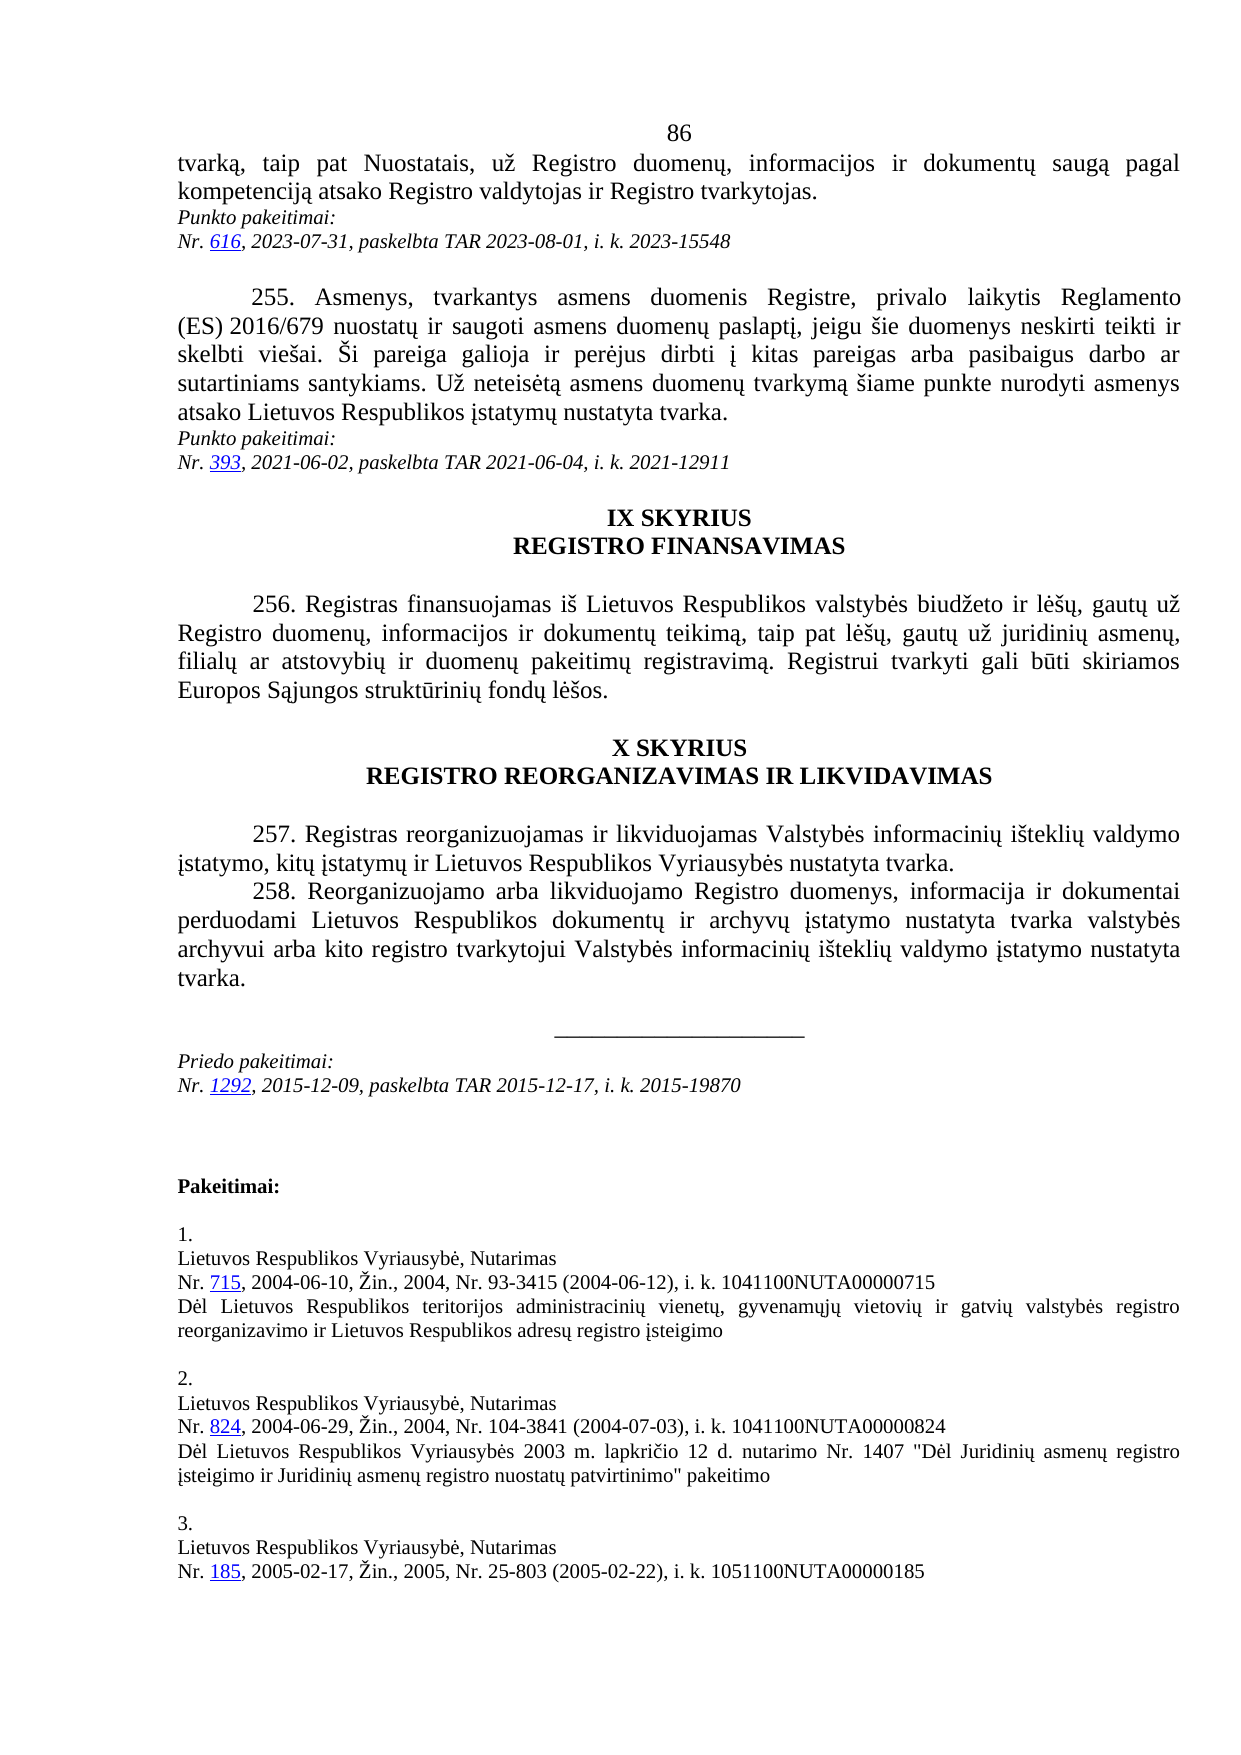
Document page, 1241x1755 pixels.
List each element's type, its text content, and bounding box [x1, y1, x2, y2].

text 256. Registras finansuojamas iš Lietuvos Respublikos valstybės biudžeto ir lėšų, gautų už Registro duomenų, informacijos ir dokumentų teikimą, taip pat lėšų, gautų už juridinių asmenų, filialų ar atstovybių ir duomenų pakeitimų registravimą. Registrui tvarkyti gali būti skiriamos Europos Sąjungos struktūrinių fondų lėšos. [177, 589, 1181, 704]
text 255. Asmenys, tvarkantys asmens duomenis Registre, privalo laikytis Reglamento (ES) 2016/679 nuostatų ir saugoti asmens duomenų paslaptį, jeigu šie duomenys neskirti teikti ir skelbti viešai. Ši pareiga galioja ir perėjus dirbti į kitas pareigas arba pasibaigus darbo ar sutartiniams santykiams. Už neteisėtą asmens duomenų tvarkymą šiame punkte nurodyti asmenys atsako Lietuvos Respublikos įstatymų nustatyta tvarka. [177, 282, 1181, 426]
text IX SKYRIUS [177, 503, 1181, 531]
text –––––––––––––––––––– [177, 1020, 1181, 1049]
text Lietuvos Respublikos Vyriausybė, Nutarimas [177, 1390, 1181, 1414]
text Lietuvos Respublikos Vyriausybė, Nutarimas [177, 1535, 1181, 1559]
text 257. Registras reorganizuojamas ir likviduojamas Valstybės informacinių išteklių valdymo įstatymo, kitų įstatymų ir Lietuvos Respublikos Vyriausybės nustatyta tvarka. [177, 819, 1181, 876]
text Nr. 715, 2004-06-10, Žin., 2004, Nr. 93-3415 (2004-06-12), i. k. 1041100NUTA00000715 [177, 1270, 1181, 1294]
text Nr. 1292, 2015-12-09, paskelbta TAR 2015-12-17, i. k. 2015-19870 [177, 1073, 1181, 1097]
text Priedo pakeitimai: [177, 1049, 1181, 1073]
text Dėl Lietuvos Respublikos teritorijos administracinių vienetų, gyvenamųjų vietovių ir gatvių valstybės registro reorganizavimo ir Lietuvos Respublikos adresų registro įsteigimo [177, 1294, 1181, 1342]
text X SKYRIUS [177, 733, 1181, 761]
text 1. [177, 1222, 1181, 1246]
text Nr. 824, 2004-06-29, Žin., 2004, Nr. 104-3841 (2004-07-03), i. k. 1041100NUTA00000824 [177, 1414, 1181, 1438]
text 258. Reorganizuojamo arba likviduojamo Registro duomenys, informacija ir dokumentai perduodami Lietuvos Respublikos dokumentų ir archyvų įstatymo nustatyta tvarka valstybės archyvui arba kito registro tvarkytojui Valstybės informacinių išteklių valdymo įstatymo nustatyta tvarka. [177, 876, 1181, 991]
text Nr. 393, 2021-06-02, paskelbta TAR 2021-06-04, i. k. 2021-12911 [177, 450, 1181, 474]
text Punkto pakeitimai: [177, 205, 1181, 229]
text Punkto pakeitimai: [177, 426, 1181, 450]
text Lietuvos Respublikos Vyriausybė, Nutarimas [177, 1246, 1181, 1270]
text 2. [177, 1366, 1181, 1390]
text Dėl Lietuvos Respublikos Vyriausybės 2003 m. lapkričio 12 d. nutarimo Nr. 1407 "Dėl Juridinių asmenų registro įsteigimo ir Juridinių asmenų registro nuostatų patvirtinimo" pakeitimo [177, 1438, 1181, 1487]
text REGISTRO REORGANIZAVIMAS IR LIKVIDAVIMAS [177, 761, 1181, 790]
text Pakeitimai: [177, 1174, 1181, 1198]
text Nr. 616, 2023-07-31, paskelbta TAR 2023-08-01, i. k. 2023-15548 [177, 229, 1181, 253]
text 3. [177, 1511, 1181, 1535]
text tvarką, taip pat Nuostatais, už Registro duomenų, informacijos ir dokumentų saugą pagal kompetenciją atsako Registro valdytojas ir Registro tvarkytojas. [177, 148, 1181, 205]
text Nr. 185, 2005-02-17, Žin., 2005, Nr. 25-803 (2005-02-22), i. k. 1051100NUTA00000185 [177, 1559, 1181, 1583]
text REGISTRO FINANSAVIMAS [177, 531, 1181, 560]
